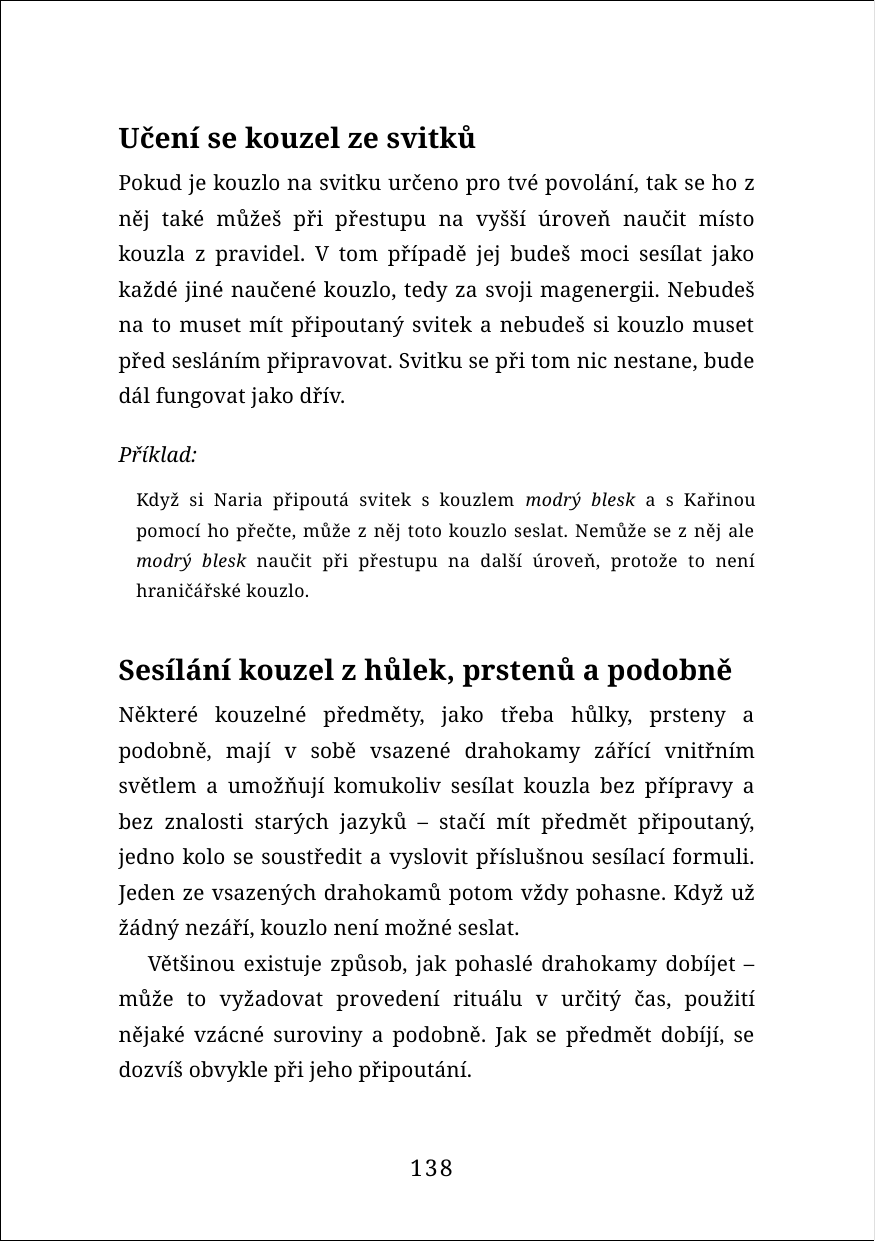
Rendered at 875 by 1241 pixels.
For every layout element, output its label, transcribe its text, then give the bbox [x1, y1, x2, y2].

text Příklad: [118, 441, 756, 469]
text Pokud je kouzlo na svitku určeno pro tvé povolání, tak se ho z něj také můžeš při přestupu na vyšší úroveň naučit místo kouzla z pravidel. V tom případě jej budeš moci sesílat jako každé jiné naučené kouzlo, tedy za svoji magenergii. Nebudeš na to muset mít připoutaný svitek a nebudeš si kouzlo muset před sesláním připravovat. Svitku se při tom nic nestane, bude dál fungovat jako dřív. [118, 168, 756, 410]
subtitle Sesílání kouzel z hůlek, prstenů a podobně [118, 650, 756, 688]
subtitle Učení se kouzel ze svitků [118, 118, 756, 157]
text Když si Naria připoutá svitek s kouzlem modrý blesk a s Kařinou pomocí ho přečte, může z něj toto kouzlo seslat. Nemůže se z něj ale modrý blesk naučit při přestupu na další úroveň, protože to není hraničářské kouzlo. [136, 488, 756, 603]
text Některé kouzelné předměty, jako třeba hůlky, prsteny a podobně, mají v sobě vsazené drahokamy zářící vnitřním světlem a umožňují komukoliv sesílat kouzla bez přípravy a bez znalosti starých jazyků – stačí mít předmět připoutaný, jedno kolo se soustředit a vyslovit příslušnou sesílací formuli. Jeden ze vsazených drahokamů potom vždy pohasne. Když už žádný nezáří, kouzlo není možné seslat. Většinou existuje způsob, jak pohaslé drahokamy dobíjet – může to vyžadovat provedení rituálu v určitý čas, použití nějaké vzácné suroviny a podobně. Jak se předmět dobíjí, se dozvíš obvykle při jeho připoutání. [118, 700, 756, 1084]
